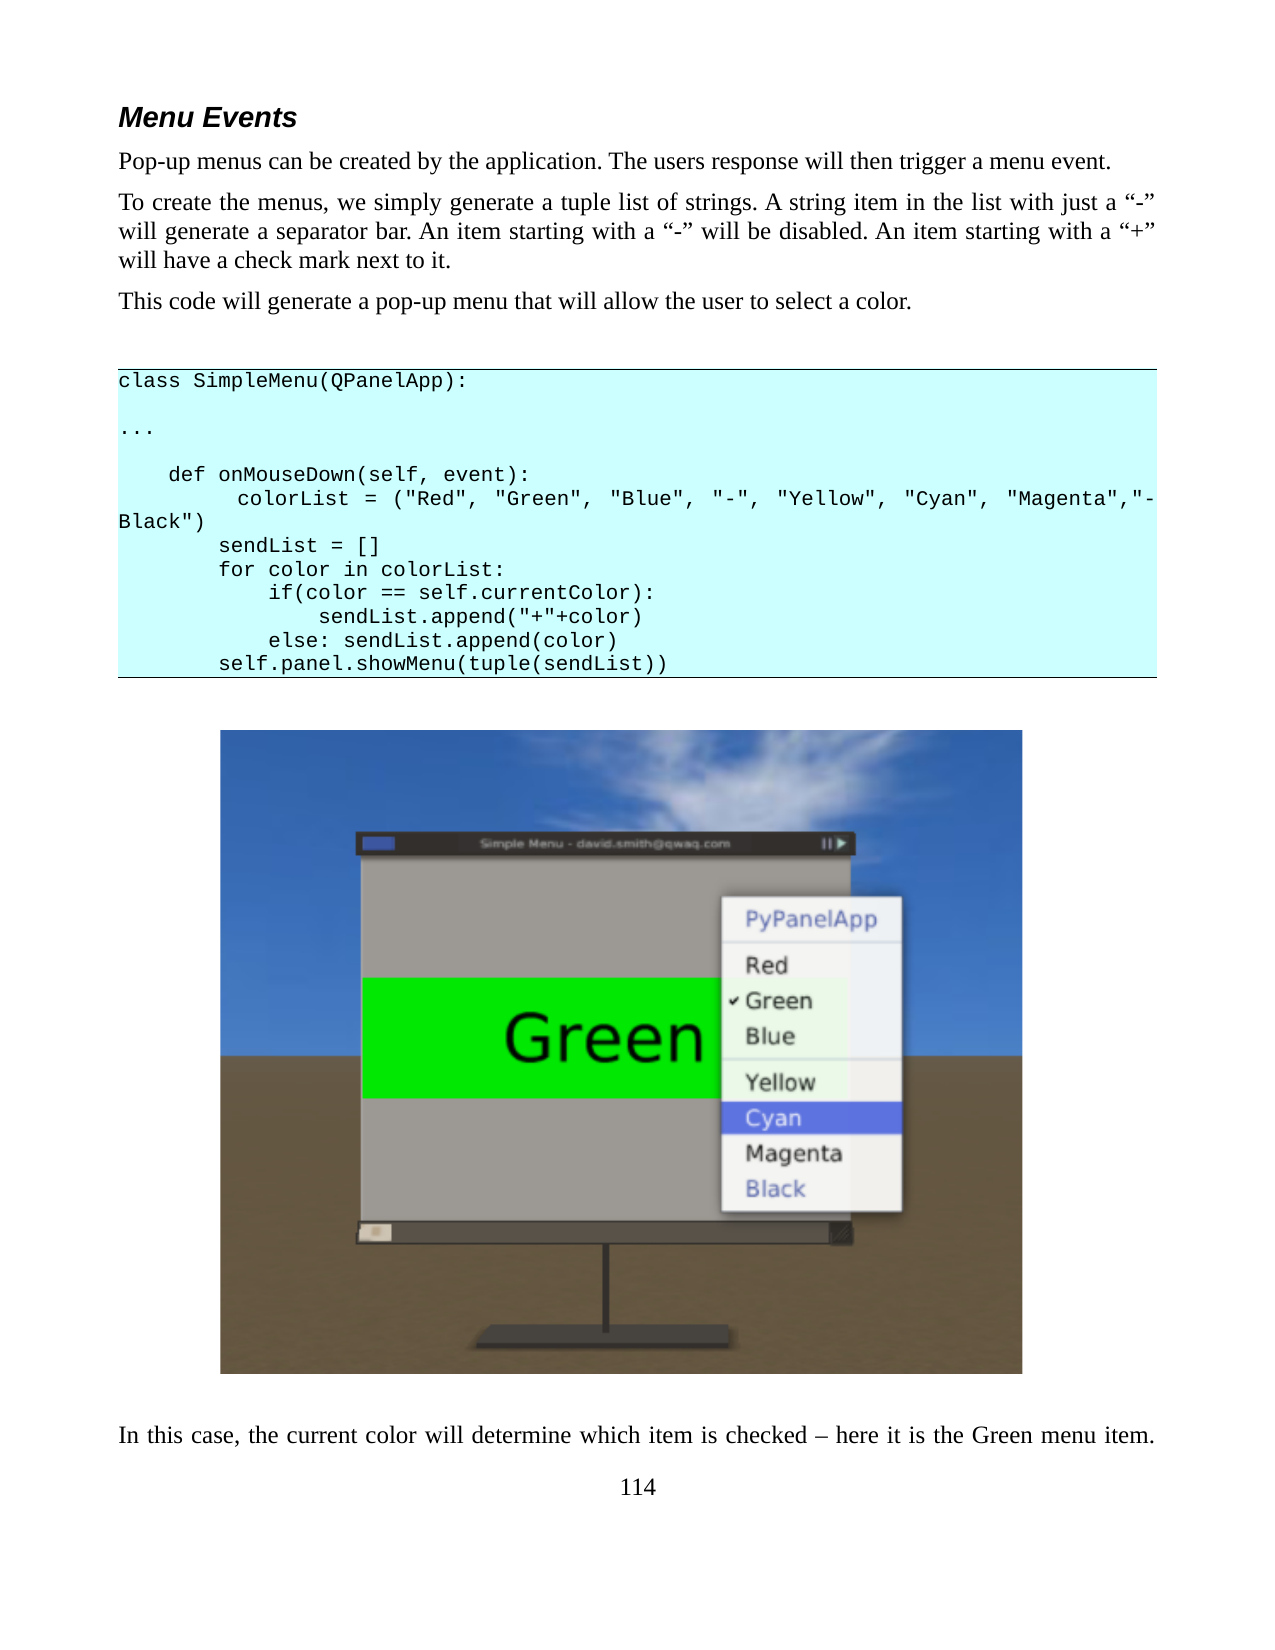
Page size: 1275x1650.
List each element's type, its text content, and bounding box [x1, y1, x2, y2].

text To create the menus, we simply generate a tuple list of strings. A string item in the list with just a “-” will generate a separator bar. An item starting with a “-” will be disabled. An item starting with a “+” will have a check mark next to it. [118, 187, 1157, 273]
text In this case, the current color will determine which item is checked – here it is the Green menu item. [118, 1421, 1157, 1449]
text if(color == self.currentColor): [118, 582, 1157, 606]
text class SimpleMenu(QPanelApp): [118, 370, 1157, 393]
text sendList = [] [118, 535, 1157, 559]
text colorList = ("Red", "Green", "Blue", "-", "Yellow", "Cyan", "Magenta","-Black") [118, 488, 1157, 535]
subtitle Menu Events [118, 100, 1157, 133]
text sendList.append("+"+color) [118, 606, 1157, 630]
text ... [118, 417, 1157, 441]
text for color in colorList: [118, 559, 1157, 582]
text def onMouseDown(self, event): [118, 464, 1157, 488]
text Pop-up menus can be created by the application. The users response will then trigger a menu event. [118, 146, 1157, 175]
text else: sendList.append(color) [118, 630, 1157, 652]
text This code will generate a pop-up menu that will allow the user to select a color. [118, 286, 1157, 315]
text self.panel.showMenu(tuple(sendList)) [118, 652, 1157, 677]
